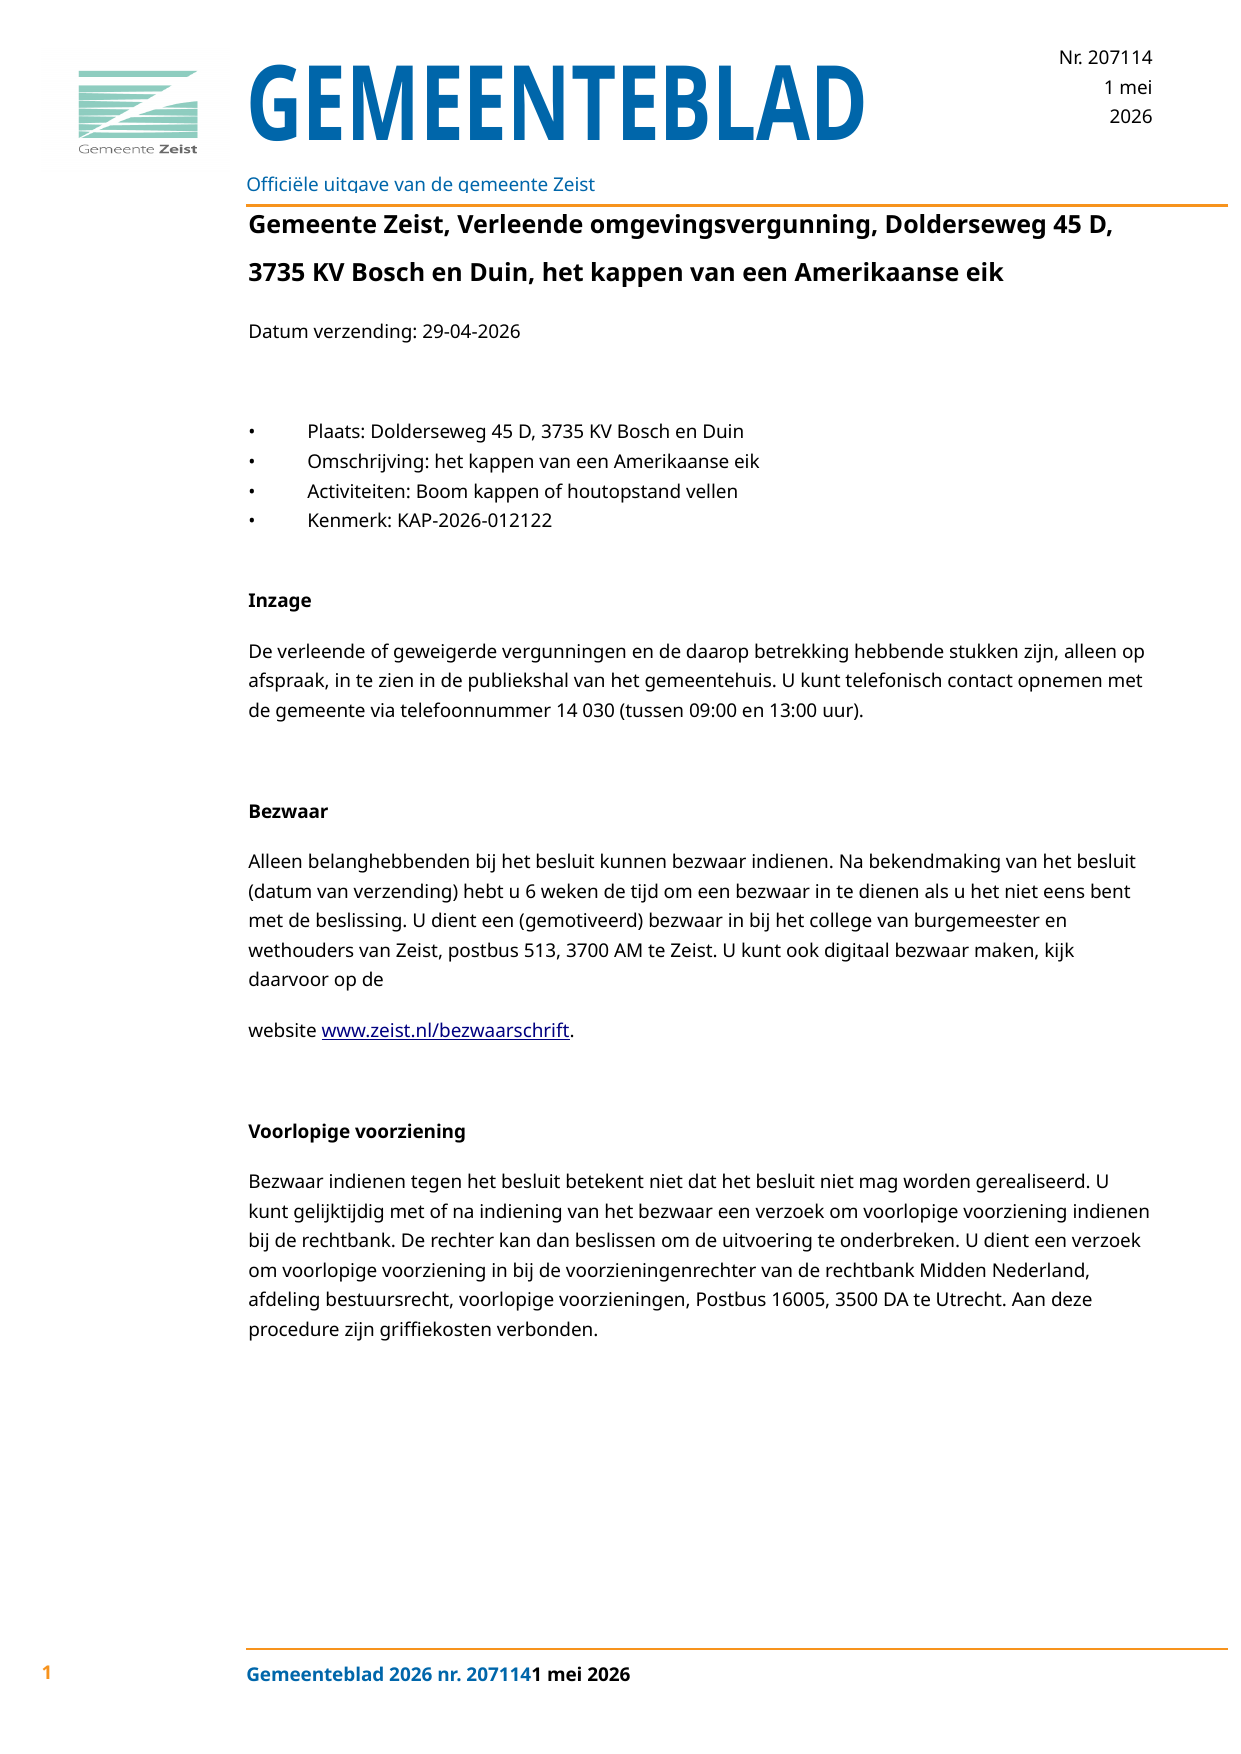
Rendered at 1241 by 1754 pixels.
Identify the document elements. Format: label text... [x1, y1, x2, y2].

text Bezwaar [248, 798, 1152, 824]
text website www.zeist.nl/bezwaarschrift. [248, 1017, 1152, 1043]
text Bezwaar indienen tegen het besluit betekent niet dat het besluit niet mag worden gerealiseerd. U kunt gelijktijdig met of na indiening van het bezwaar een verzoek om voorlopige voorziening indienen bij de rechtbank. De rechter kan dan beslissen om de uitvoering te onderbreken. U dient een verzoek om voorlopige voorziening in bij de voorzieningenrechter van de rechtbank Midden Nederland, afdeling bestuursrecht, voorlopige voorzieningen, Postbus 16005, 3500 DA te Utrecht. Aan deze procedure zijn griffiekosten verbonden. [248, 1168, 1152, 1342]
list Activiteiten: Boom kappen of houtopstand vellen [248, 478, 1152, 504]
list Omschrijving: het kappen van een Amerikaanse eik [248, 448, 1152, 474]
text Gemeente Zeist, Verleende omgevingsvergunning, Dolderseweg 45 D, 3735 KV Bosch en Duin, het kappen van een Amerikaanse eik [248, 207, 1152, 288]
text Datum verzending: 29-04-2026 [248, 318, 1152, 344]
text Alleen belanghebbenden bij het besluit kunnen bezwaar indienen. Na bekendmaking van het besluit (datum van verzending) hebt u 6 weken de tijd om een bezwaar in te dienen als u het niet eens bent met de beslissing. U dient een (gemotiveerd) bezwaar in bij het college van burgemeester en wethouders van Zeist, postbus 513, 3700 AM te Zeist. U kunt ook digitaal bezwaar maken, kijk daarvoor op de [248, 848, 1152, 992]
picture [41, 47, 231, 172]
list Kenmerk: KAP-2026-012122 [248, 507, 1152, 533]
text Inzage [248, 587, 1152, 613]
text Voorlopige voorziening [248, 1118, 1152, 1144]
text De verleende of geweigerde vergunningen en de daarop betrekking hebbende stukken zijn, alleen op afspraak, in te zien in de publiekshal van het gemeentehuis. U kunt telefonisch contact opnemen met de gemeente via telefoonnummer 14 030 (tussen 09:00 en 13:00 uur). [248, 638, 1152, 723]
list Plaats: Dolderseweg 45 D, 3735 KV Bosch en Duin [248, 419, 1152, 444]
